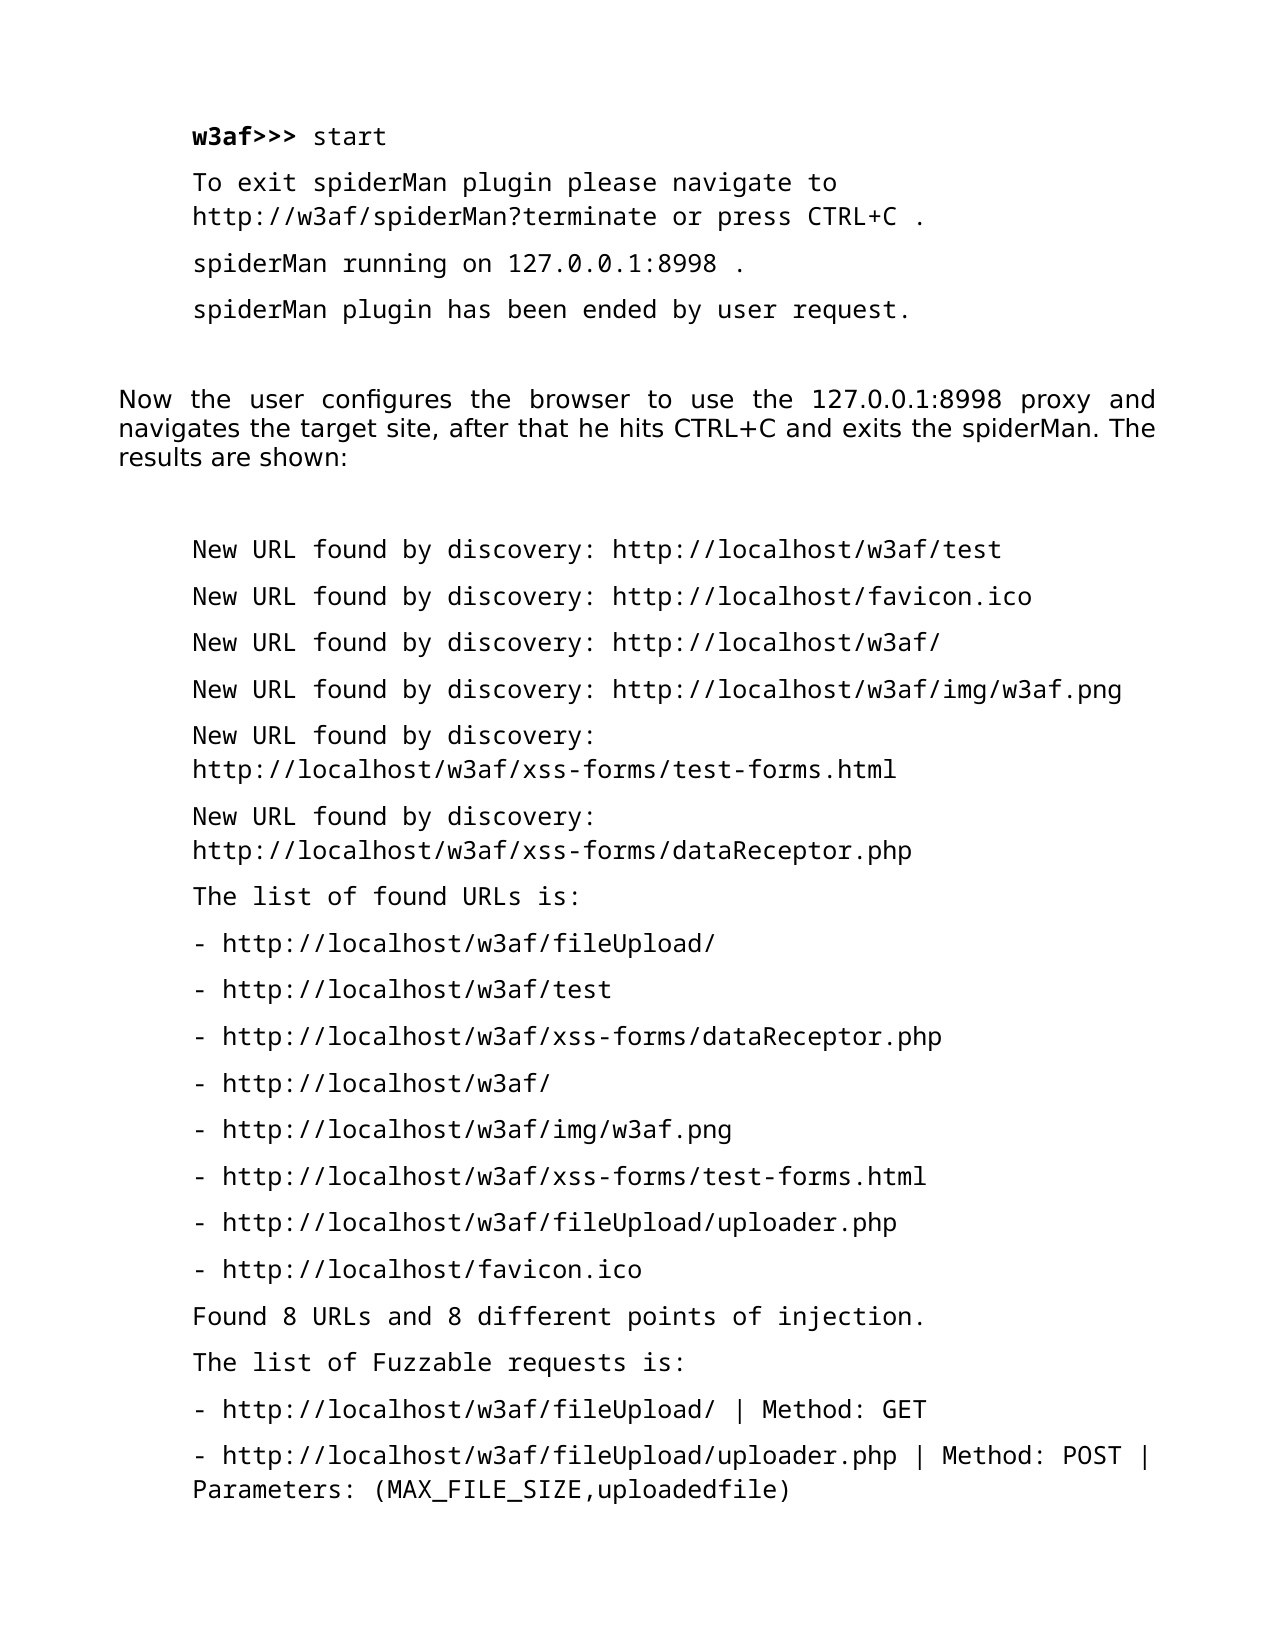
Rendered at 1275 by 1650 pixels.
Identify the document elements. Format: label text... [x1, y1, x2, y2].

text New URL found by discovery: http://localhost/w3af/ [192, 625, 1157, 659]
text spiderMan running on 127.0.0.1:8998 . [192, 245, 1157, 279]
text Found 8 URLs and 8 different points of injection. [192, 1298, 1157, 1332]
text Now the user configures the browser to use the 127.0.0.1:8998 proxy and navigates the target site, after that he hits CTRL+C and exits the spiderMan. The results are shown: [118, 385, 1157, 472]
text w3af>>> start [192, 118, 1157, 152]
text - http://localhost/w3af/fileUpload/ | Method: GET [192, 1391, 1157, 1425]
text - http://localhost/w3af/fileUpload/ [192, 926, 1157, 960]
text - http://localhost/w3af/ [192, 1065, 1157, 1099]
text - http://localhost/w3af/test [192, 972, 1157, 1006]
text New URL found by discovery: http://localhost/w3af/xss-forms/dataReceptor.php [192, 798, 1157, 867]
text New URL found by discovery: http://localhost/w3af/test [192, 532, 1157, 566]
text To exit spiderMan plugin please navigate to http://w3af/spiderMan?terminate or press CTRL+C . [192, 165, 1157, 233]
text - http://localhost/w3af/fileUpload/uploader.php [192, 1205, 1157, 1239]
text - http://localhost/w3af/img/w3af.png [192, 1112, 1157, 1146]
text The list of found URLs is: [192, 879, 1157, 913]
text spiderMan plugin has been ended by user request. [192, 292, 1157, 326]
text The list of Fuzzable requests is: [192, 1345, 1157, 1379]
text - http://localhost/favicon.ico [192, 1252, 1157, 1286]
text New URL found by discovery: http://localhost/w3af/xss-forms/test-forms.html [192, 718, 1157, 786]
text - http://localhost/w3af/xss-forms/test-forms.html [192, 1158, 1157, 1192]
text - http://localhost/w3af/fileUpload/uploader.php | Method: POST | Parameters: (MAX_FILE_SIZE,uploadedfile) [192, 1438, 1157, 1506]
text New URL found by discovery: http://localhost/w3af/img/w3af.png [192, 671, 1157, 705]
text - http://localhost/w3af/xss-forms/dataReceptor.php [192, 1019, 1157, 1053]
text New URL found by discovery: http://localhost/favicon.ico [192, 578, 1157, 612]
